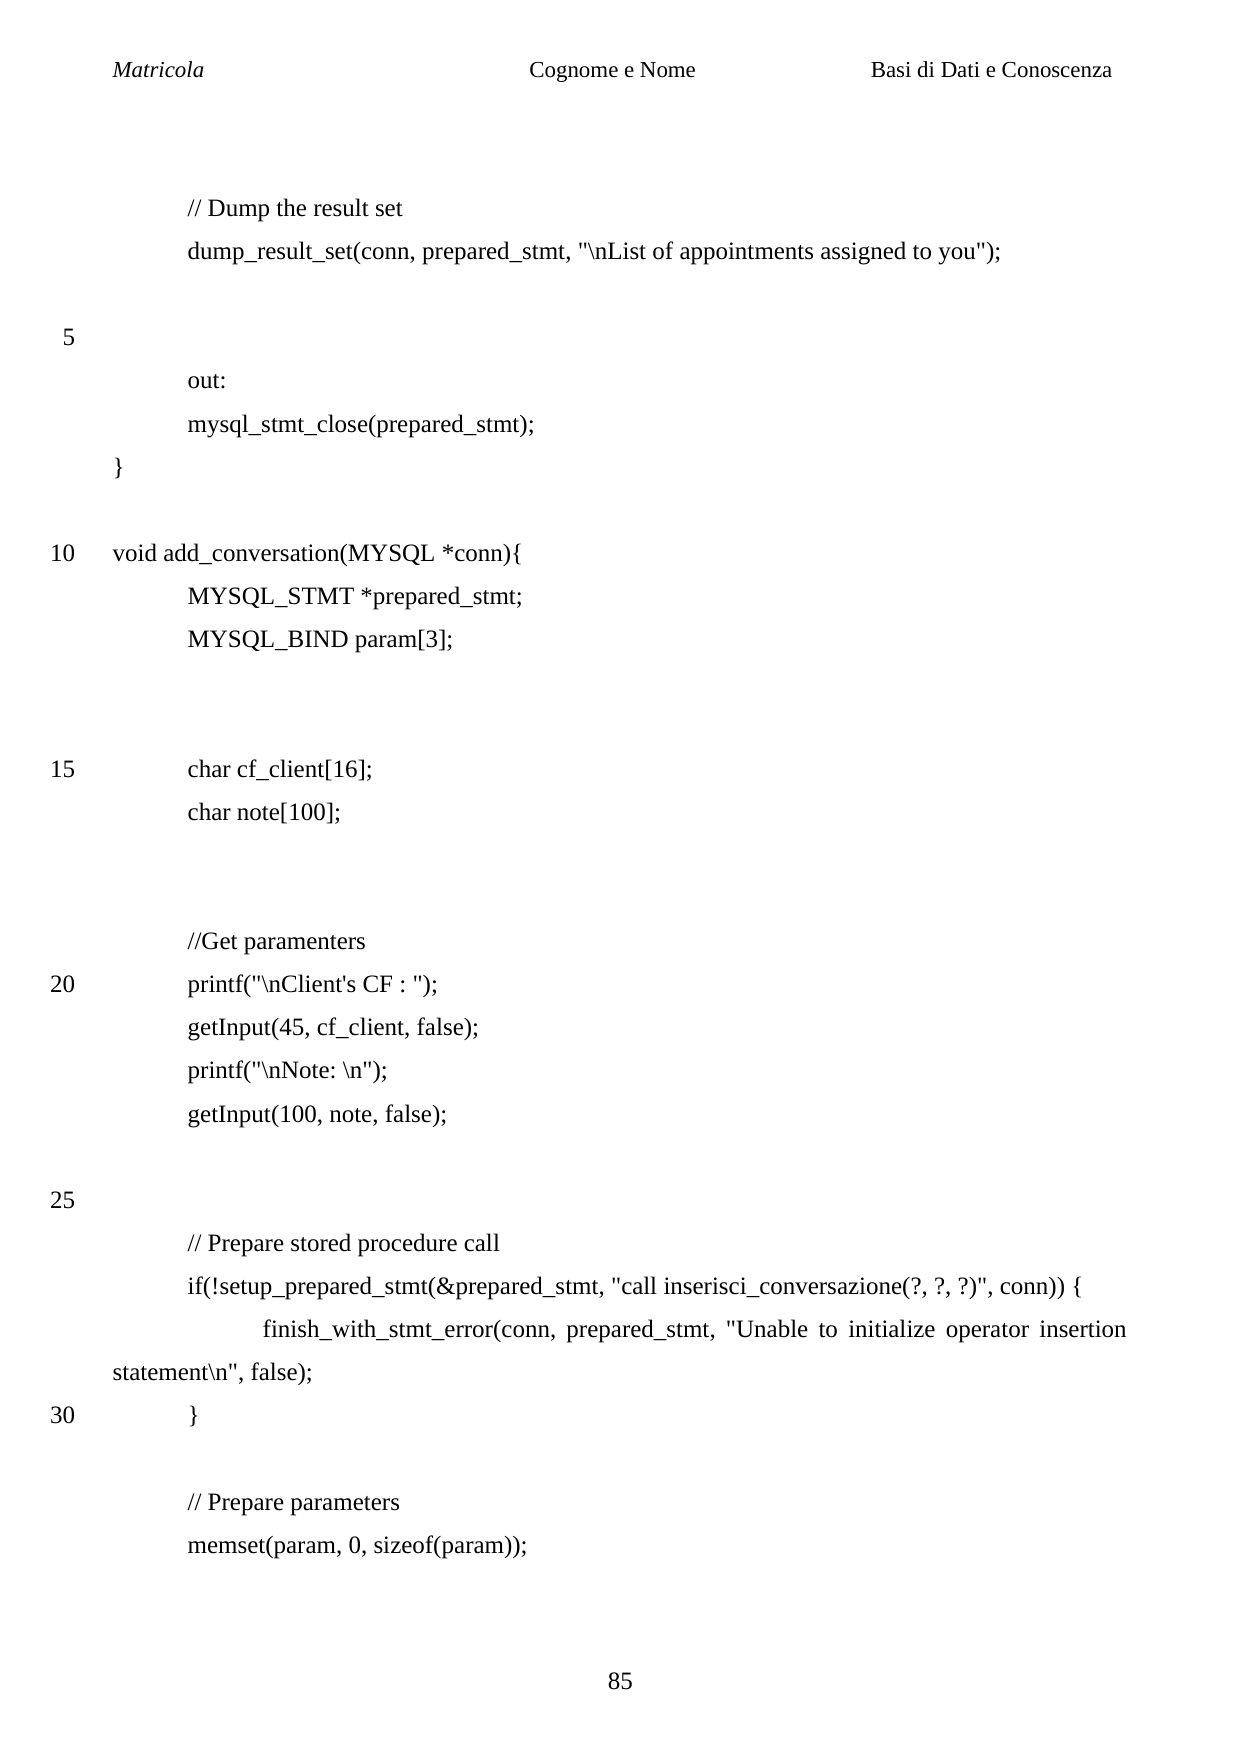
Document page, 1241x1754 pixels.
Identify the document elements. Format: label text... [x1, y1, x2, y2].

text MYSQL_STMT *prepared_stmt; [112, 581, 1128, 610]
text } [112, 1401, 1128, 1429]
text mysql_stmt_close(prepared_stmt); [112, 409, 1128, 437]
text if(!setup_prepared_stmt(&prepared_stmt, "call inserisci_conversazione(?, ?, ?)", conn)) { [112, 1271, 1128, 1300]
text printf("\nClient's CF : "); [112, 969, 1128, 998]
text finish_with_stmt_error(conn, prepared_stmt, "Unable to initialize operator insertion statement\n", false); [112, 1314, 1128, 1386]
text } [112, 452, 1128, 481]
text getInput(100, note, false); [112, 1099, 1128, 1127]
text printf("\nNote: \n"); [112, 1056, 1128, 1084]
text //Get paramenters [112, 926, 1128, 955]
text void add_conversation(MYSQL *conn){ [112, 538, 1128, 567]
text MYSQL_BIND param[3]; [112, 624, 1128, 653]
text // Prepare parameters [112, 1487, 1128, 1516]
text memset(param, 0, sizeof(param)); [112, 1530, 1128, 1559]
text out: [112, 366, 1128, 394]
text // Prepare stored procedure call [112, 1228, 1128, 1257]
text getInput(45, cf_client, false); [112, 1012, 1128, 1041]
text char cf_client[16]; [112, 754, 1128, 782]
text char note[100]; [112, 797, 1128, 826]
text dump_result_set(conn, prepared_stmt, "\nList of appointments assigned to you"); [112, 236, 1128, 265]
text // Dump the result set [112, 193, 1128, 222]
